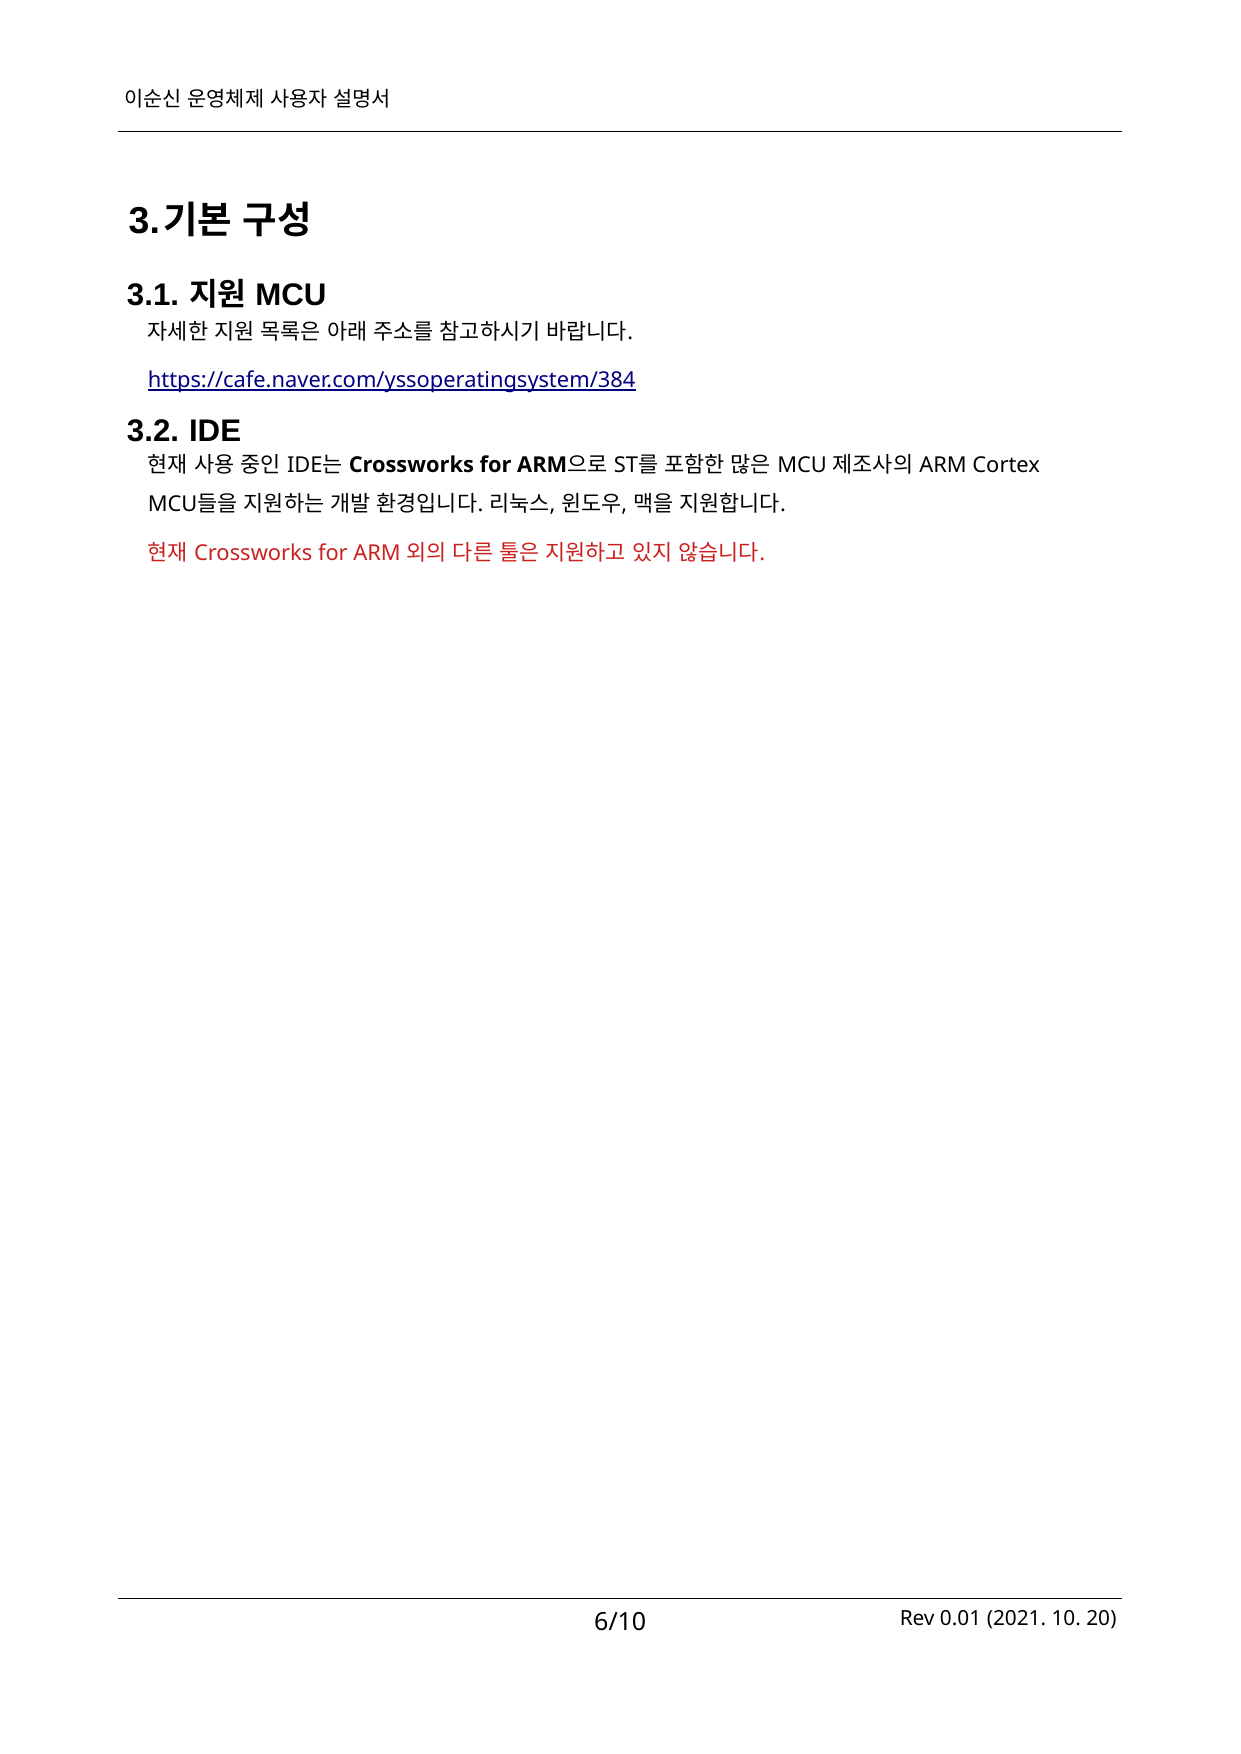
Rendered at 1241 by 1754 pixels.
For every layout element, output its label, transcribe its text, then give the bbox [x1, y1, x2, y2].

subtitle IDE [118, 412, 1122, 447]
text 현재 Crossworks for ARM 외의 다른 툴은 지원하고 있지 않습니다. [148, 535, 1093, 567]
text 현재 사용 중인 IDE는 Crossworks for ARM으로 ST를 포함한 많은 MCU 제조사의 ARM Cortex MCU들을 지원하는 개발 환경입니다. 리눅스, 윈도우, 맥을 지원합니다. [148, 447, 1093, 517]
text 자세한 지원 목록은 아래 주소를 참고하시기 바랍니다. [148, 314, 1093, 346]
subtitle 지원 MCU [118, 269, 1122, 314]
text https://cafe.naver.com/yssoperatingsystem/384 [148, 364, 1093, 394]
subtitle 기본 구성 [118, 190, 1122, 244]
